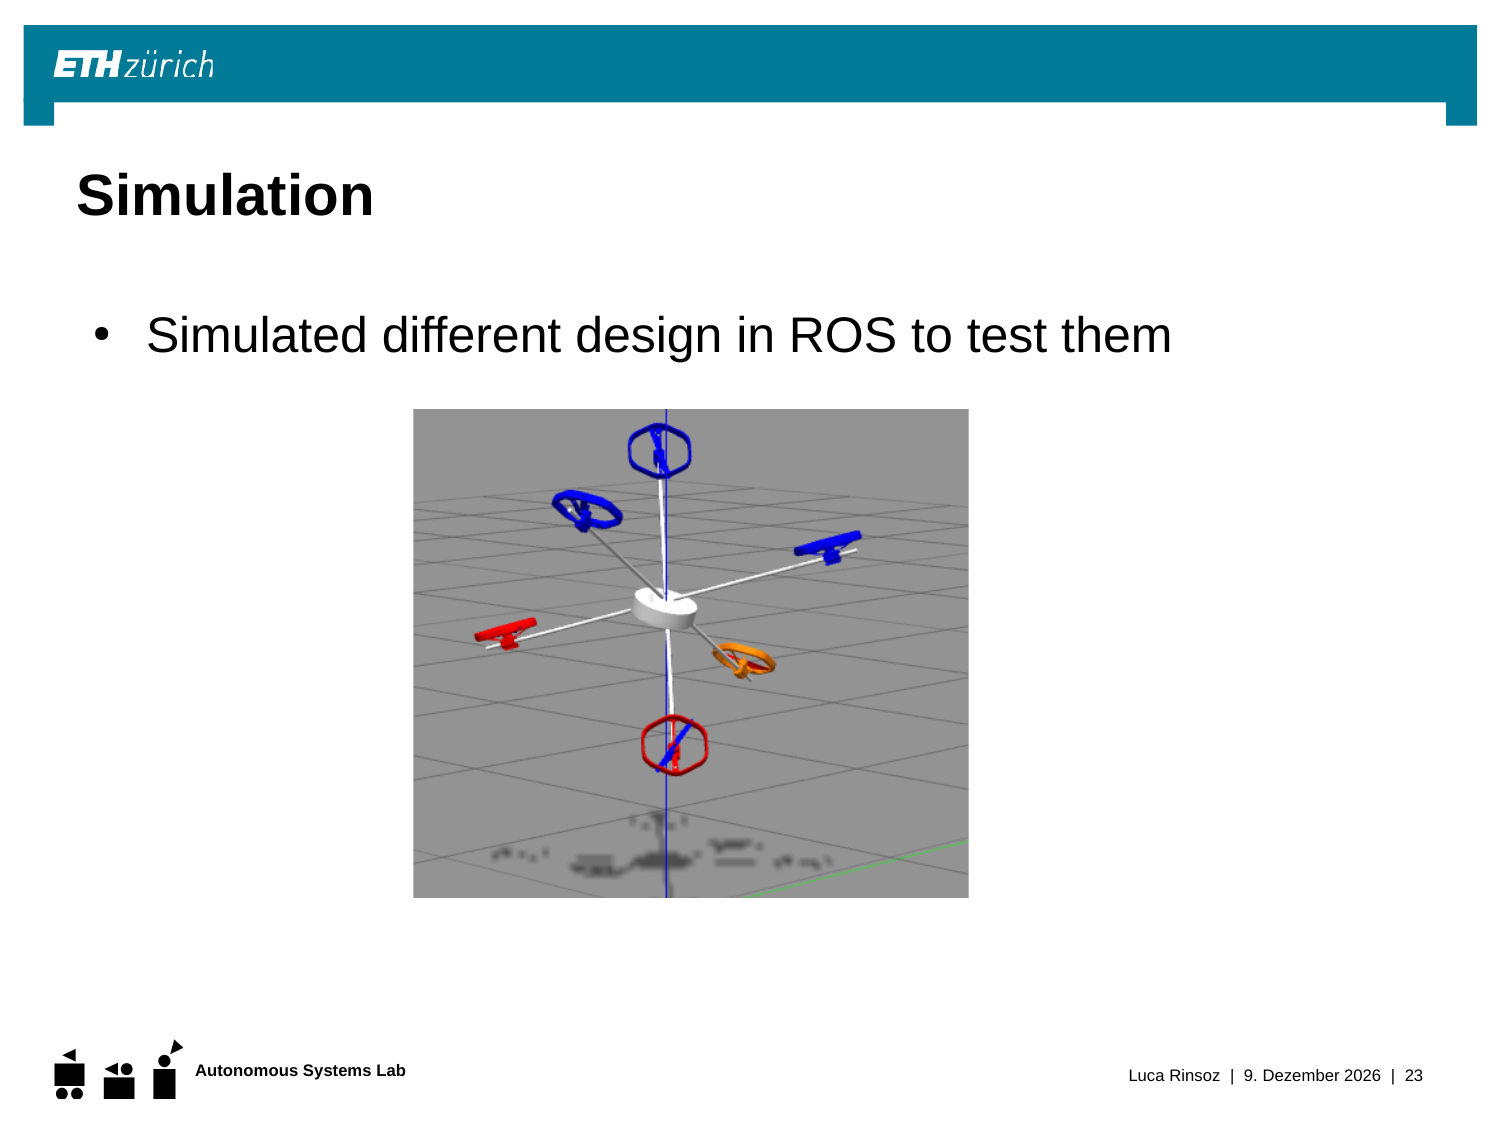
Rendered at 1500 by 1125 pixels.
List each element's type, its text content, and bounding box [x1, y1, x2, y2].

title Simulation [53, 101, 1447, 290]
list Simulated different design in ROS to test them [75, 307, 1426, 1054]
picture [413, 409, 969, 898]
